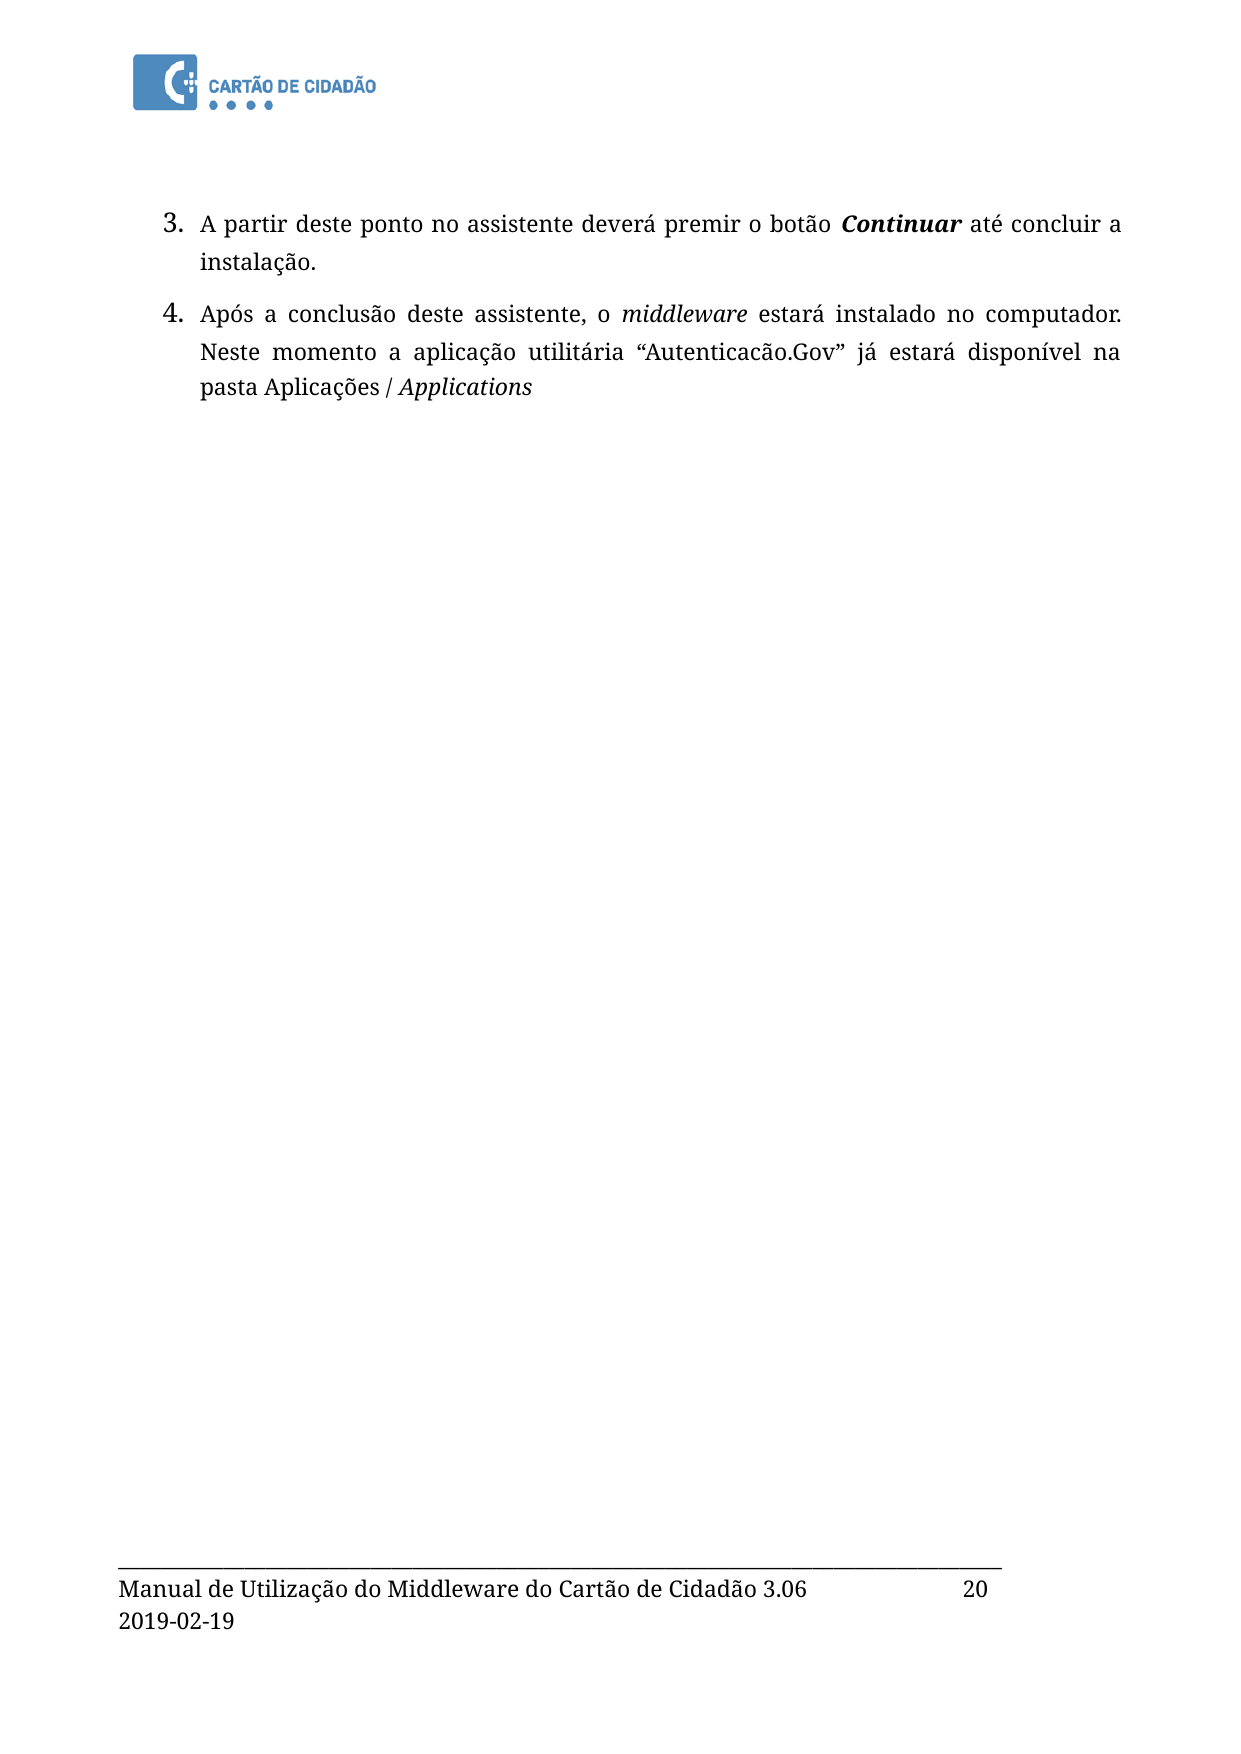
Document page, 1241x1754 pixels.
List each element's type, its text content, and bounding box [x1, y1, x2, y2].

picture [130, 47, 423, 118]
list A partir deste ponto no assistente deverá premir o botão Continuar até concluir a instalação. [162, 204, 1122, 277]
list Após a conclusão deste assistente, o middleware estará instalado no computador. Neste momento a aplicação utilitária “Autenticacão.Gov” já estará disponível na pasta Aplicações / Applications [162, 294, 1122, 403]
